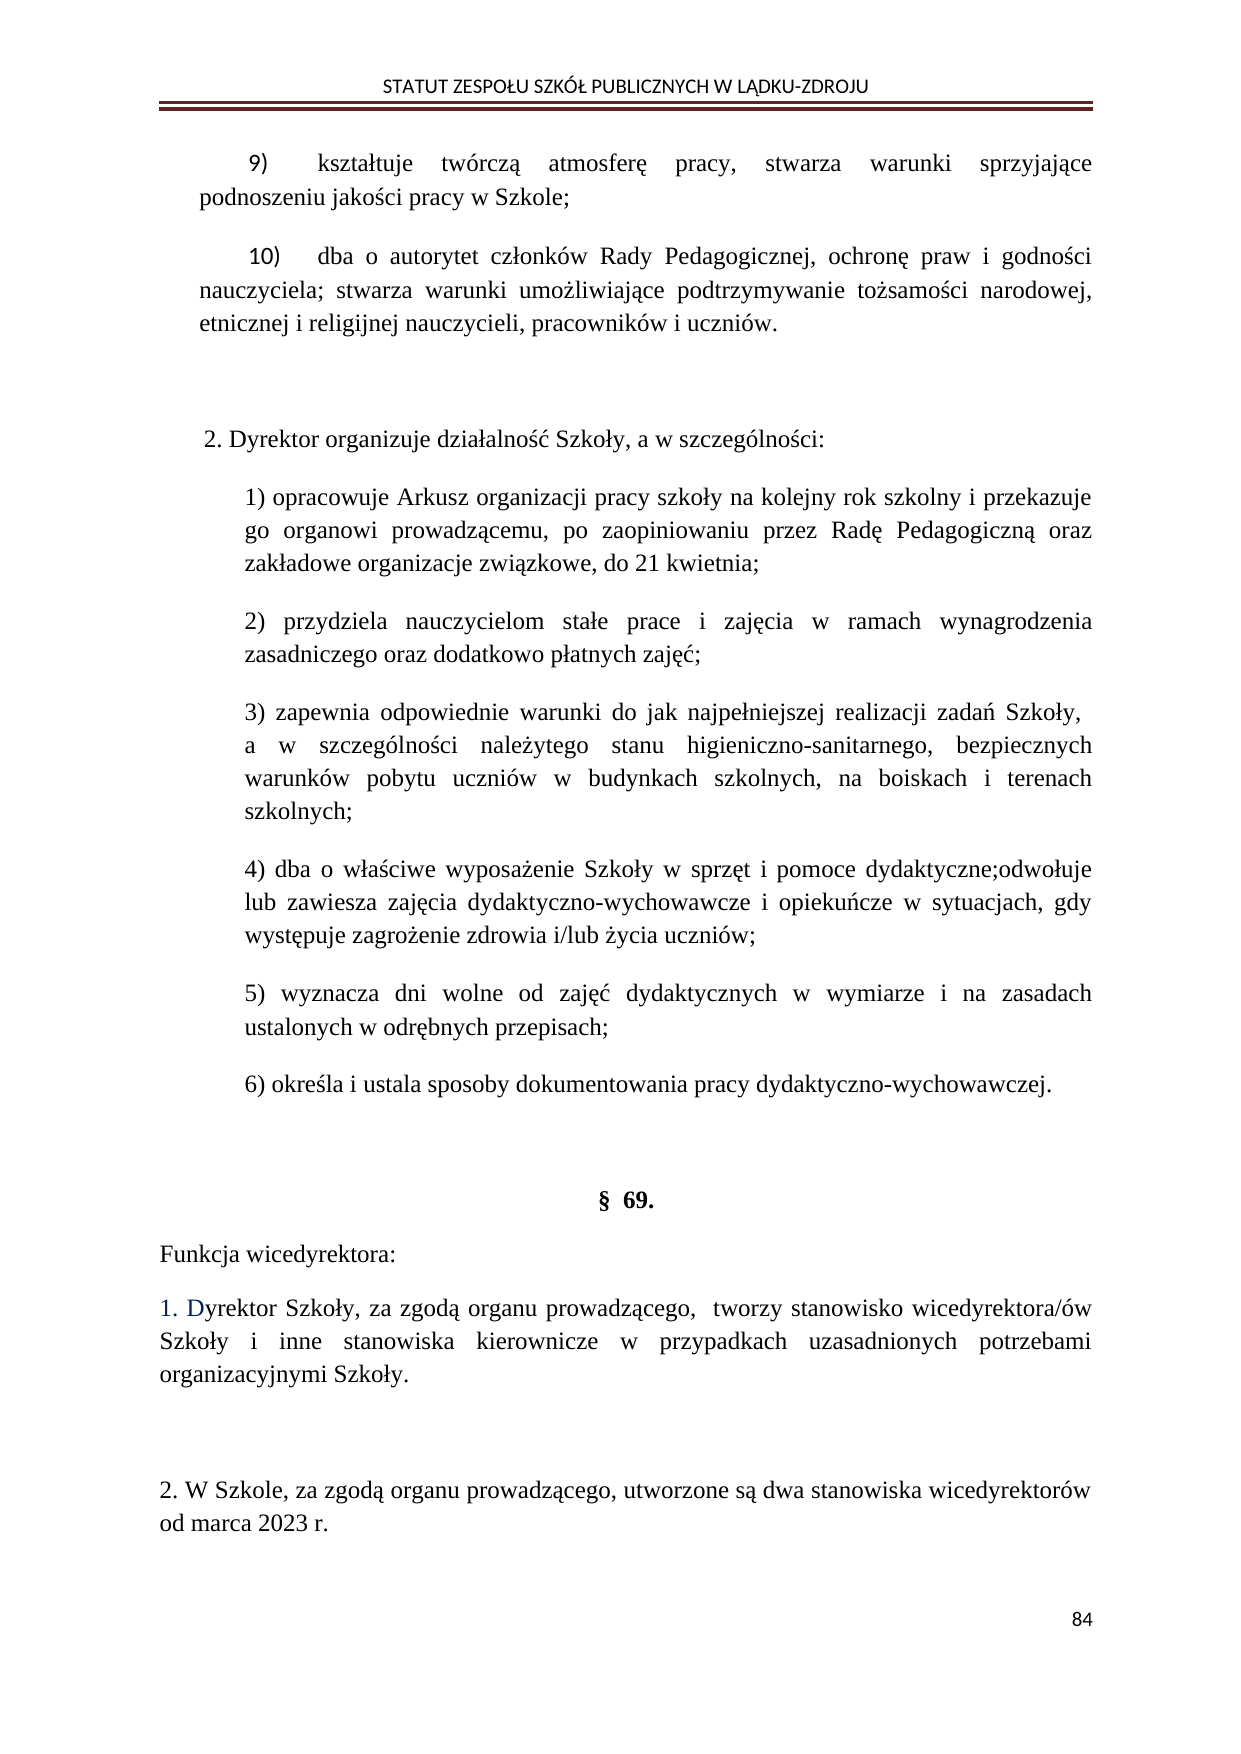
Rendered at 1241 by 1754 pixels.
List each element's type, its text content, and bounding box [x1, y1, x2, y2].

subtitle 2. W Szkole, za zgodą organu prowadzącego, utworzone są dwa stanowiska wicedyrektorów od marca 2023 r. [159, 1475, 1093, 1537]
list dba o autorytet członków Rady Pedagogicznej, ochronę praw i godności nauczyciela; stwarza warunki umożliwiające podtrzymywanie tożsamości narodowej, etnicznej i religijnej nauczycieli, pracowników i uczniów. [199, 240, 1093, 337]
list kształtuje twórczą atmosferę pracy, stwarza warunki sprzyjające podnoszeniu jakości pracy w Szkole; [199, 148, 1093, 211]
text 5) wyznacza dni wolne od zajęć dydaktycznych w wymiarze i na zasadach ustalonych w odrębnych przepisach; [244, 978, 1093, 1040]
subtitle § 69. [159, 1186, 1093, 1214]
text 3) zapewnia odpowiednie warunki do jak najpełniejszej realizacji zadań Szkoły, a w szczególności należytego stanu higieniczno-sanitarnego, bezpiecznych warunków pobytu uczniów w budynkach szkolnych, na boiskach i terenach szkolnych; [244, 697, 1093, 825]
text 2. Dyrektor organizuje działalność Szkoły, a w szczególności: [204, 424, 1093, 453]
subtitle Funkcja wicedyrektora: [159, 1239, 1093, 1268]
text 1) opracowuje Arkusz organizacji pracy szkoły na kolejny rok szkolny i przekazuje go organowi prowadzącemu, po zaopiniowaniu przez Radę Pedagogiczną oraz zakładowe organizacje związkowe, do 21 kwietnia; [244, 482, 1093, 577]
subtitle 1. Dyrektor Szkoły, za zgodą organu prowadzącego, tworzy stanowisko wicedyrektora/ów Szkoły i inne stanowiska kierownicze w przypadkach uzasadnionych potrzebami organizacyjnymi Szkoły. [159, 1293, 1093, 1388]
text 4) dba o właściwe wyposażenie Szkoły w sprzęt i pomoce dydaktyczne;odwołuje lub zawiesza zajęcia dydaktyczno-wychowawcze i opiekuńcze w sytuacjach, gdy występuje zagrożenie zdrowia i/lub życia uczniów; [244, 854, 1093, 949]
text 2) przydziela nauczycielom stałe prace i zajęcia w ramach wynagrodzenia zasadniczego oraz dodatkowo płatnych zajęć; [244, 606, 1093, 668]
text 6) określa i ustala sposoby dokumentowania pracy dydaktyczno-wychowawczej. [244, 1069, 1093, 1098]
